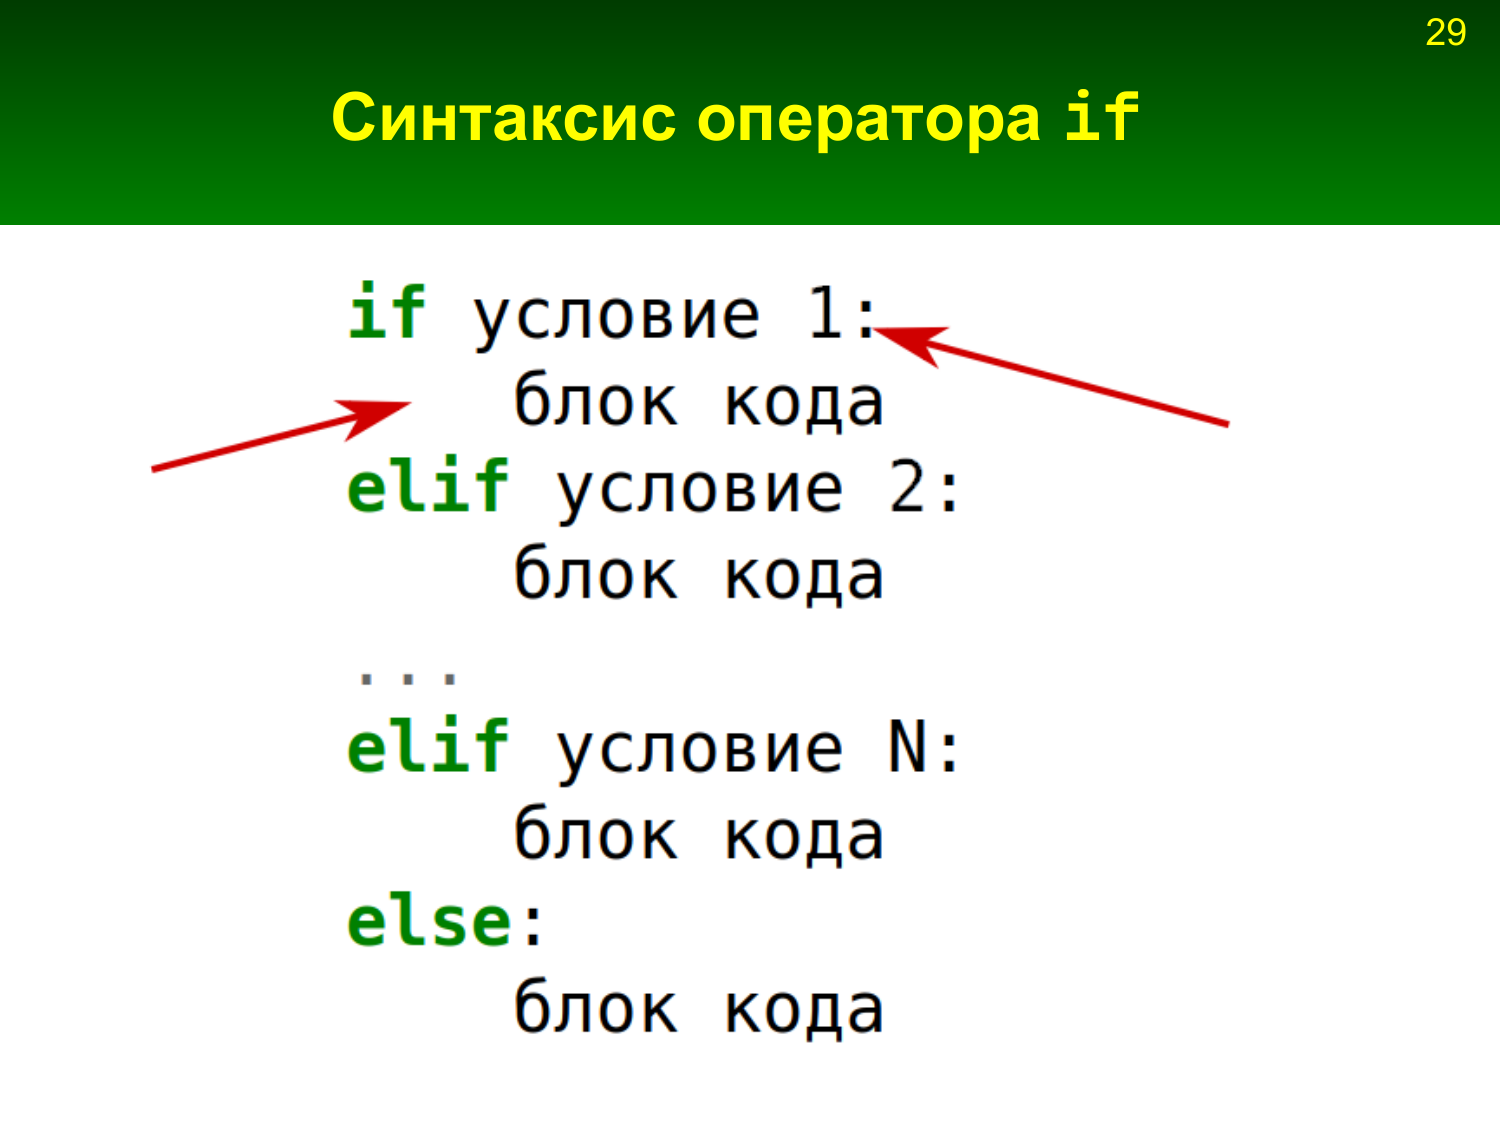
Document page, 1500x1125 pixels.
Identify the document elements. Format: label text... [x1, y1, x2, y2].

picture [124, 253, 1376, 1112]
title Синтаксис оператора if [47, 11, 1426, 215]
